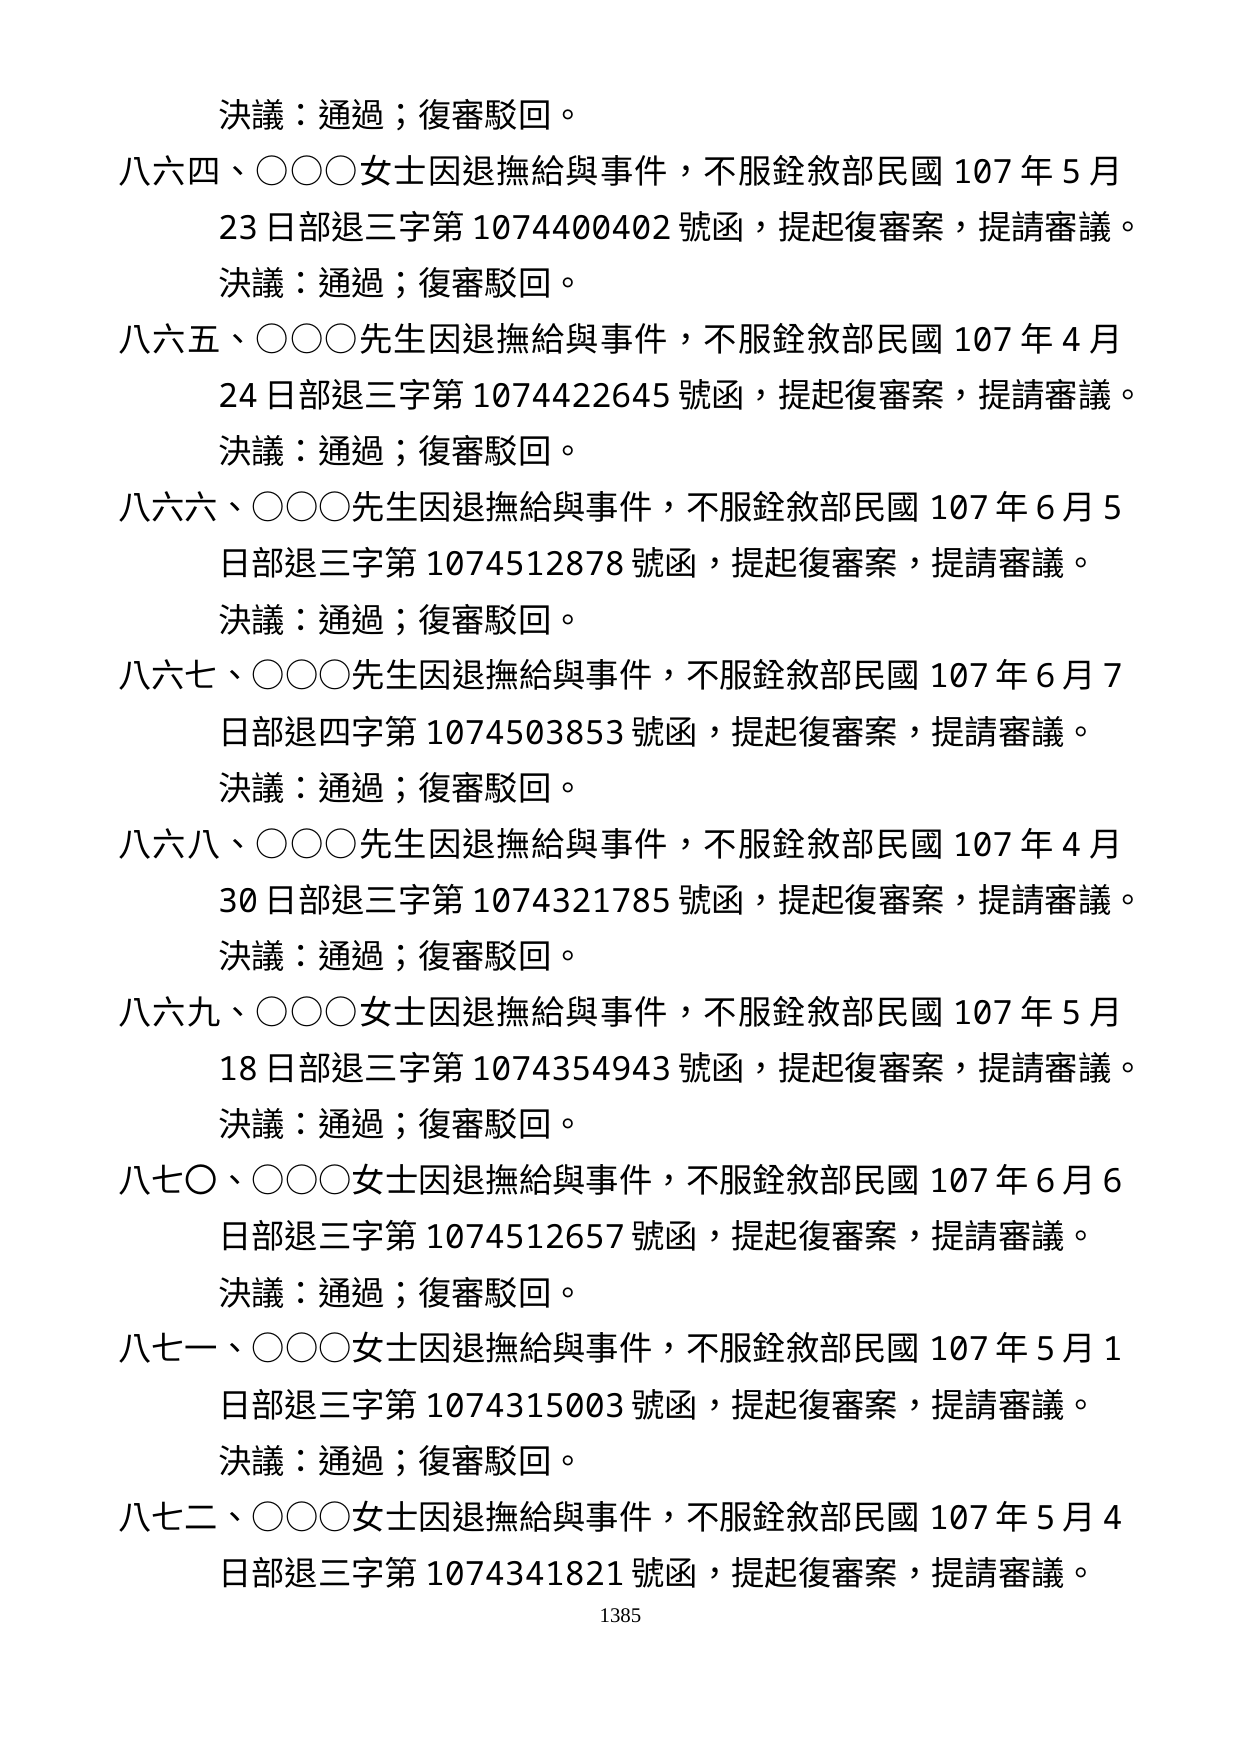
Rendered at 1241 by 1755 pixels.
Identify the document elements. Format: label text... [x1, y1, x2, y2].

text 八六五、○○○先生因退撫給與事件，不服銓敘部民國107年4月24日部退三字第1074422645號函，提起復審案，提請審議。 [118, 313, 1122, 417]
text 決議：通過；復審駁回。 [218, 89, 1122, 137]
text 決議：通過；復審駁回。 [218, 1266, 1122, 1314]
text 八六七、○○○先生因退撫給與事件，不服銓敘部民國107年6月7日部退四字第1074503853號函，提起復審案，提請審議。 [118, 649, 1122, 754]
text 決議：通過；復審駁回。 [218, 425, 1122, 473]
text 決議：通過；復審駁回。 [218, 257, 1122, 305]
text 八七二、○○○女士因退撫給與事件，不服銓敘部民國107年5月4日部退三字第1074341821號函，提起復審案，提請審議。 [118, 1490, 1122, 1595]
text 八六四、○○○女士因退撫給與事件，不服銓敘部民國107年5月23日部退三字第1074400402號函，提起復審案，提請審議。 [118, 144, 1122, 249]
text 八六八、○○○先生因退撫給與事件，不服銓敘部民國107年4月30日部退三字第1074321785號函，提起復審案，提請審議。 [118, 817, 1122, 922]
text 八七一、○○○女士因退撫給與事件，不服銓敘部民國107年5月1日部退三字第1074315003號函，提起復審案，提請審議。 [118, 1322, 1122, 1427]
text 決議：通過；復審駁回。 [218, 593, 1122, 642]
text 決議：通過；復審駁回。 [218, 930, 1122, 978]
text 八六六、○○○先生因退撫給與事件，不服銓敘部民國107年6月5日部退三字第1074512878號函，提起復審案，提請審議。 [118, 481, 1122, 586]
text 決議：通過；復審駁回。 [218, 1098, 1122, 1146]
text 決議：通過；復審駁回。 [218, 762, 1122, 810]
text 八七〇、○○○女士因退撫給與事件，不服銓敘部民國107年6月6日部退三字第1074512657號函，提起復審案，提請審議。 [118, 1154, 1122, 1258]
text 決議：通過；復審駁回。 [218, 1434, 1122, 1483]
text 八六九、○○○女士因退撫給與事件，不服銓敘部民國107年5月18日部退三字第1074354943號函，提起復審案，提請審議。 [118, 986, 1122, 1090]
